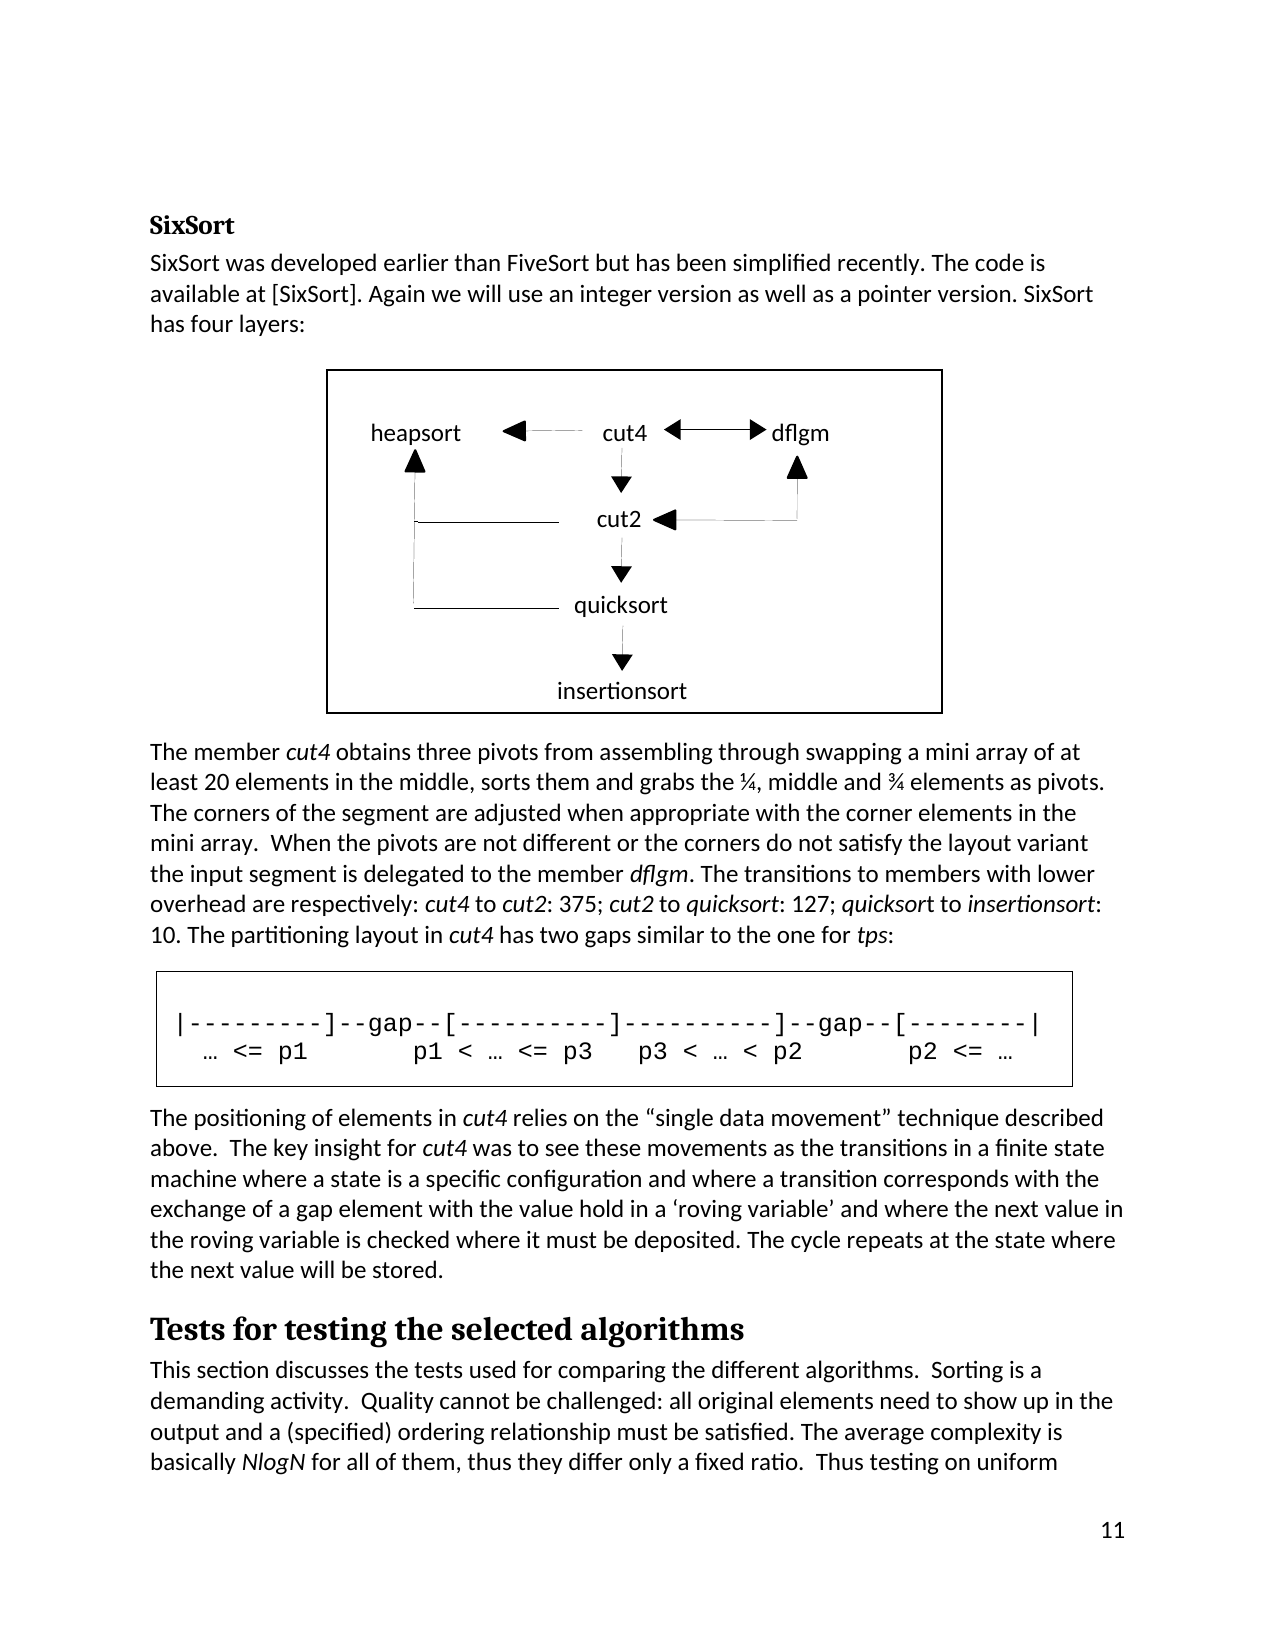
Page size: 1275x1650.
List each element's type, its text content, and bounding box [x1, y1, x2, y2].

subtitle Tests for testing the selected algorithms [150, 1310, 1125, 1348]
text SixSort was developed earlier than FiveSort but has been simplified recently. The code is available at [SixSort]. Again we will use an integer version as well as a pointer version. SixSort has four layers: [150, 247, 1125, 339]
text |---------]--gap--[----------]----------]--gap--[--------| [173, 1010, 1056, 1039]
text quicksort [331, 589, 938, 619]
text … <= p1 p1 < … <= p3 p3 < … < p2 p2 <= … [173, 1039, 1056, 1067]
text heapsort cut4 dflgm [331, 417, 938, 447]
text [331, 503, 414, 533]
text The member cut4 obtains three pivots from assembling through swapping a mini array of at least 20 elements in the middle, sorts them and grabs the ¼, middle and ¾ elements as pivots. The corners of the segment are adjusted when appropriate with the corner elements in the mini array. When the pivots are not different or the corners do not satisfy the layout variant the input segment is delegated to the member dflgm. The transitions to members with lower overhead are respectively: cut4 to cut2: 375; cut2 to quicksort: 127; quicksort to insertionsort: 10. The partitioning layout in cut4 has two gaps similar to the one for tps: [150, 736, 1125, 949]
subtitle SixSort [150, 210, 1125, 241]
text The positioning of elements in cut4 relies on the “single data movement” technique described above. The key insight for cut4 was to see these movements as the transitions in a finite state machine where a state is a specific configuration and where a transition corresponds with the exchange of a gap element with the value hold in a ‘roving variable’ and where the next value in the roving variable is checked where it must be deposited. The cycle repeats at the state where the next value will be stored. [150, 1102, 1125, 1285]
text This section discusses the tests used for comparing the different algorithms. Sorting is a demanding activity. Quality cannot be challenged: all original elements need to show up in the output and a (specified) ordering relationship must be satisfied. The average complexity is basically NlogN for all of them, thus they differ only a fixed ratio. Thus testing on uniform [150, 1355, 1125, 1477]
text insertionsort [331, 675, 938, 706]
text cut2 [415, 503, 938, 533]
